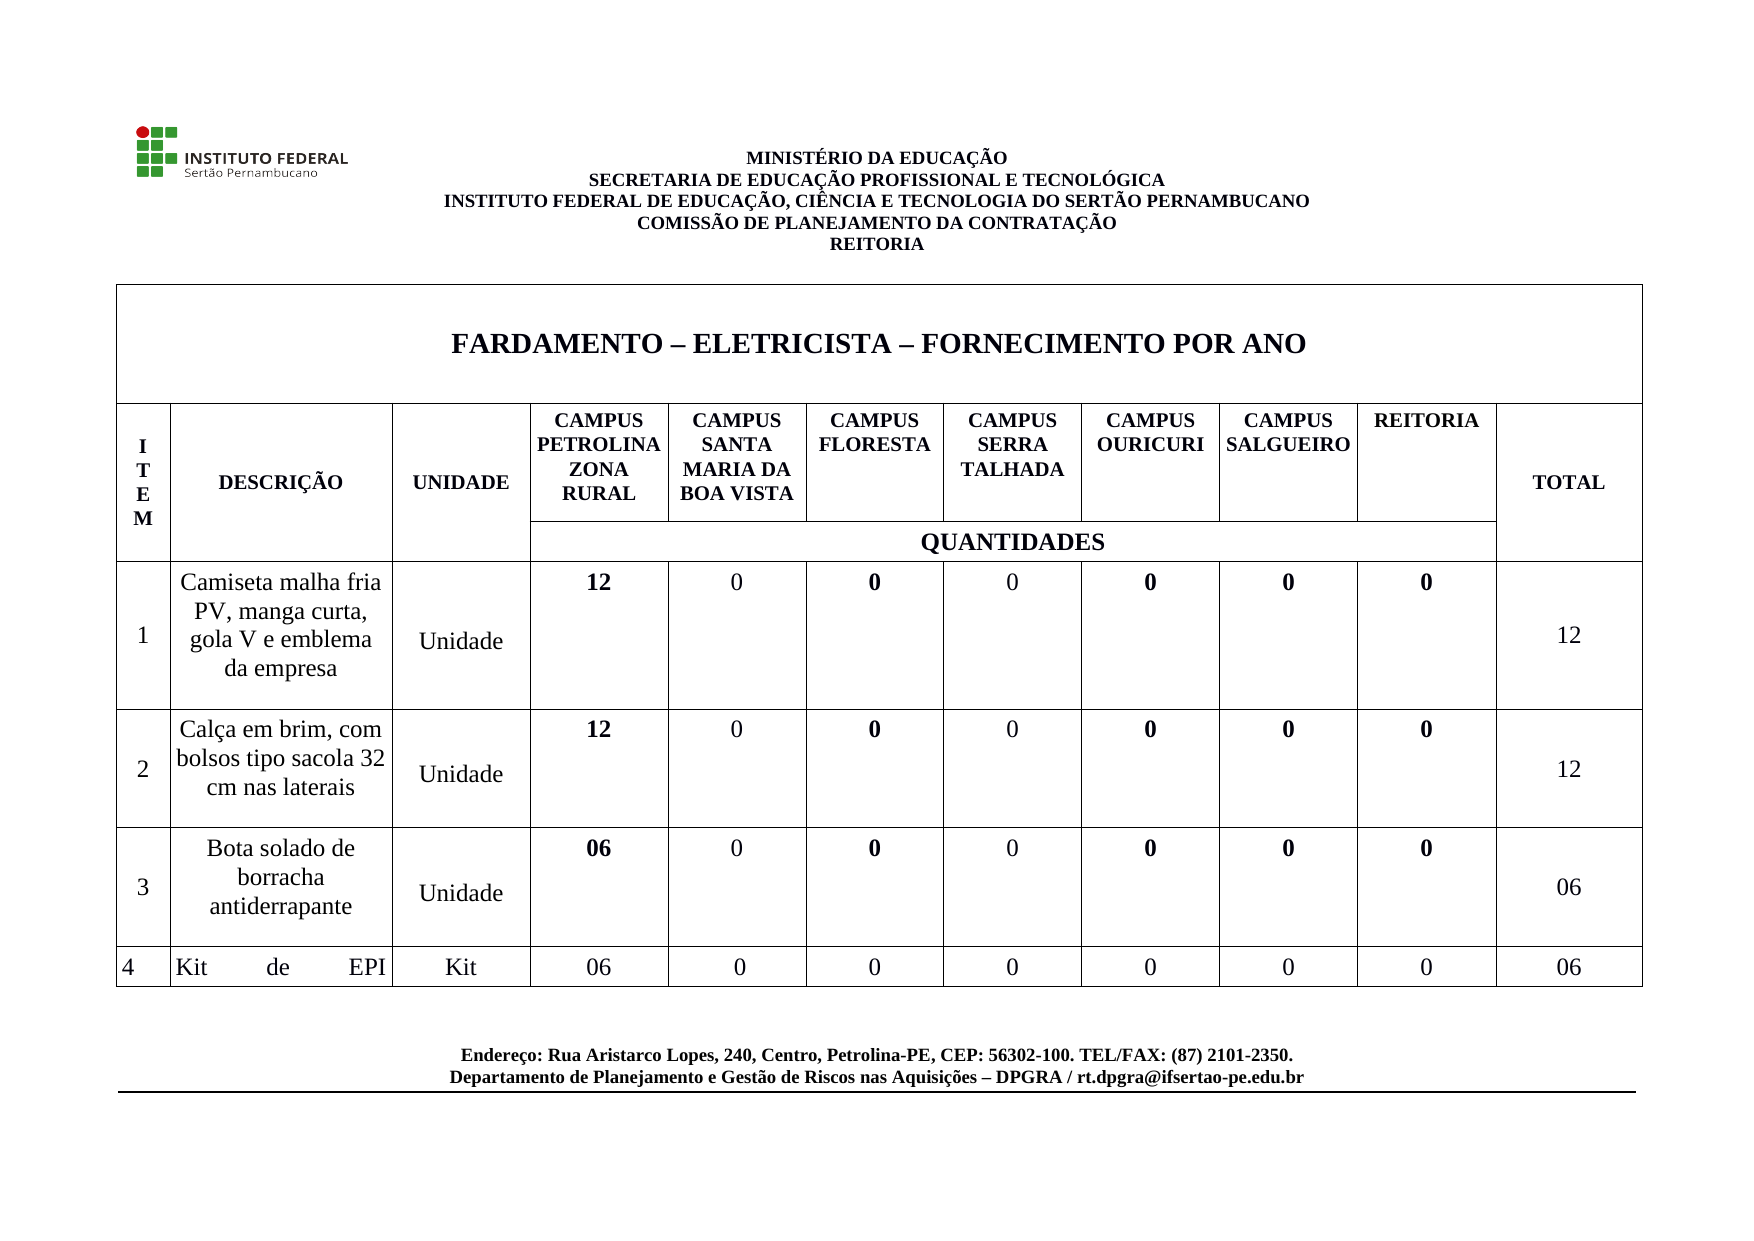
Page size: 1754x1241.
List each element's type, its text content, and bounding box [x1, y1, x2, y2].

table_cell CAMPUS SANTA MARIA DA BOA VISTA [669, 404, 806, 521]
table_cell TOTAL [1497, 404, 1642, 561]
table_cell Bota solado de borracha antiderrapante [171, 828, 392, 946]
table_cell 0 [1220, 710, 1357, 827]
table_cell I T E M [117, 404, 170, 561]
table_cell 0 [669, 710, 806, 827]
table_cell CAMPUS SALGUEIRO [1220, 404, 1357, 521]
table_cell 0 [669, 562, 806, 708]
table_cell 0 [807, 828, 943, 946]
table_cell 0 [1358, 828, 1496, 946]
table_cell Unidade [393, 562, 530, 708]
table_cell Camiseta malha fria PV, manga curta, gola V e emblema da empresa [171, 562, 392, 708]
table_cell UNIDADE [393, 404, 530, 561]
table_cell 0 [669, 828, 806, 946]
table_cell 2 [117, 710, 170, 827]
table_cell Kit [393, 947, 530, 986]
table_cell 0 [1358, 947, 1496, 986]
table_cell 0 [1358, 562, 1496, 708]
table_cell 12 [531, 710, 668, 827]
table_cell Kit de EPI [171, 947, 392, 986]
table_cell 0 [1082, 562, 1219, 708]
table_cell CAMPUS PETROLINA ZONA RURAL [531, 404, 668, 521]
table_cell 0 [669, 947, 806, 986]
table_cell 0 [1220, 947, 1357, 986]
table_cell 0 [807, 947, 943, 986]
table_cell REITORIA [1358, 404, 1496, 521]
table_cell Unidade [393, 710, 530, 827]
table_cell CAMPUS SERRA TALHADA [944, 404, 1081, 521]
table_cell 12 [1497, 562, 1642, 708]
table_cell 12 [1497, 710, 1642, 827]
table_cell DESCRIÇÃO [171, 404, 392, 561]
table_cell 0 [944, 710, 1081, 827]
table_cell 0 [1358, 710, 1496, 827]
table_cell 0 [944, 828, 1081, 946]
table_cell 06 [1497, 947, 1642, 986]
table_cell 0 [807, 710, 943, 827]
table_cell 0 [1082, 947, 1219, 986]
table_cell Unidade [393, 828, 530, 946]
table_header FARDAMENTO – ELETRICISTA – FORNECIMENTO POR ANO [117, 285, 1642, 402]
table_cell 12 [531, 562, 668, 708]
table_cell 0 [1082, 828, 1219, 946]
table_cell Calça em brim, com bolsos tipo sacola 32 cm nas laterais [171, 710, 392, 827]
table_cell 1 [117, 562, 170, 708]
table_cell QUANTIDADES [531, 522, 1496, 561]
table_cell 3 [117, 828, 170, 946]
table_cell 0 [1220, 828, 1357, 946]
table_cell 0 [1082, 710, 1219, 827]
table_cell 0 [1220, 562, 1357, 708]
picture [136, 126, 349, 177]
table_cell 06 [1497, 828, 1642, 946]
table_cell 0 [807, 562, 943, 708]
table_cell 06 [531, 947, 668, 986]
table_cell 4 [117, 947, 170, 986]
table_cell 06 [531, 828, 668, 946]
table_cell 0 [944, 562, 1081, 708]
table_cell CAMPUS OURICURI [1082, 404, 1219, 521]
table_cell CAMPUS FLORESTA [807, 404, 943, 521]
table_cell 0 [944, 947, 1081, 986]
